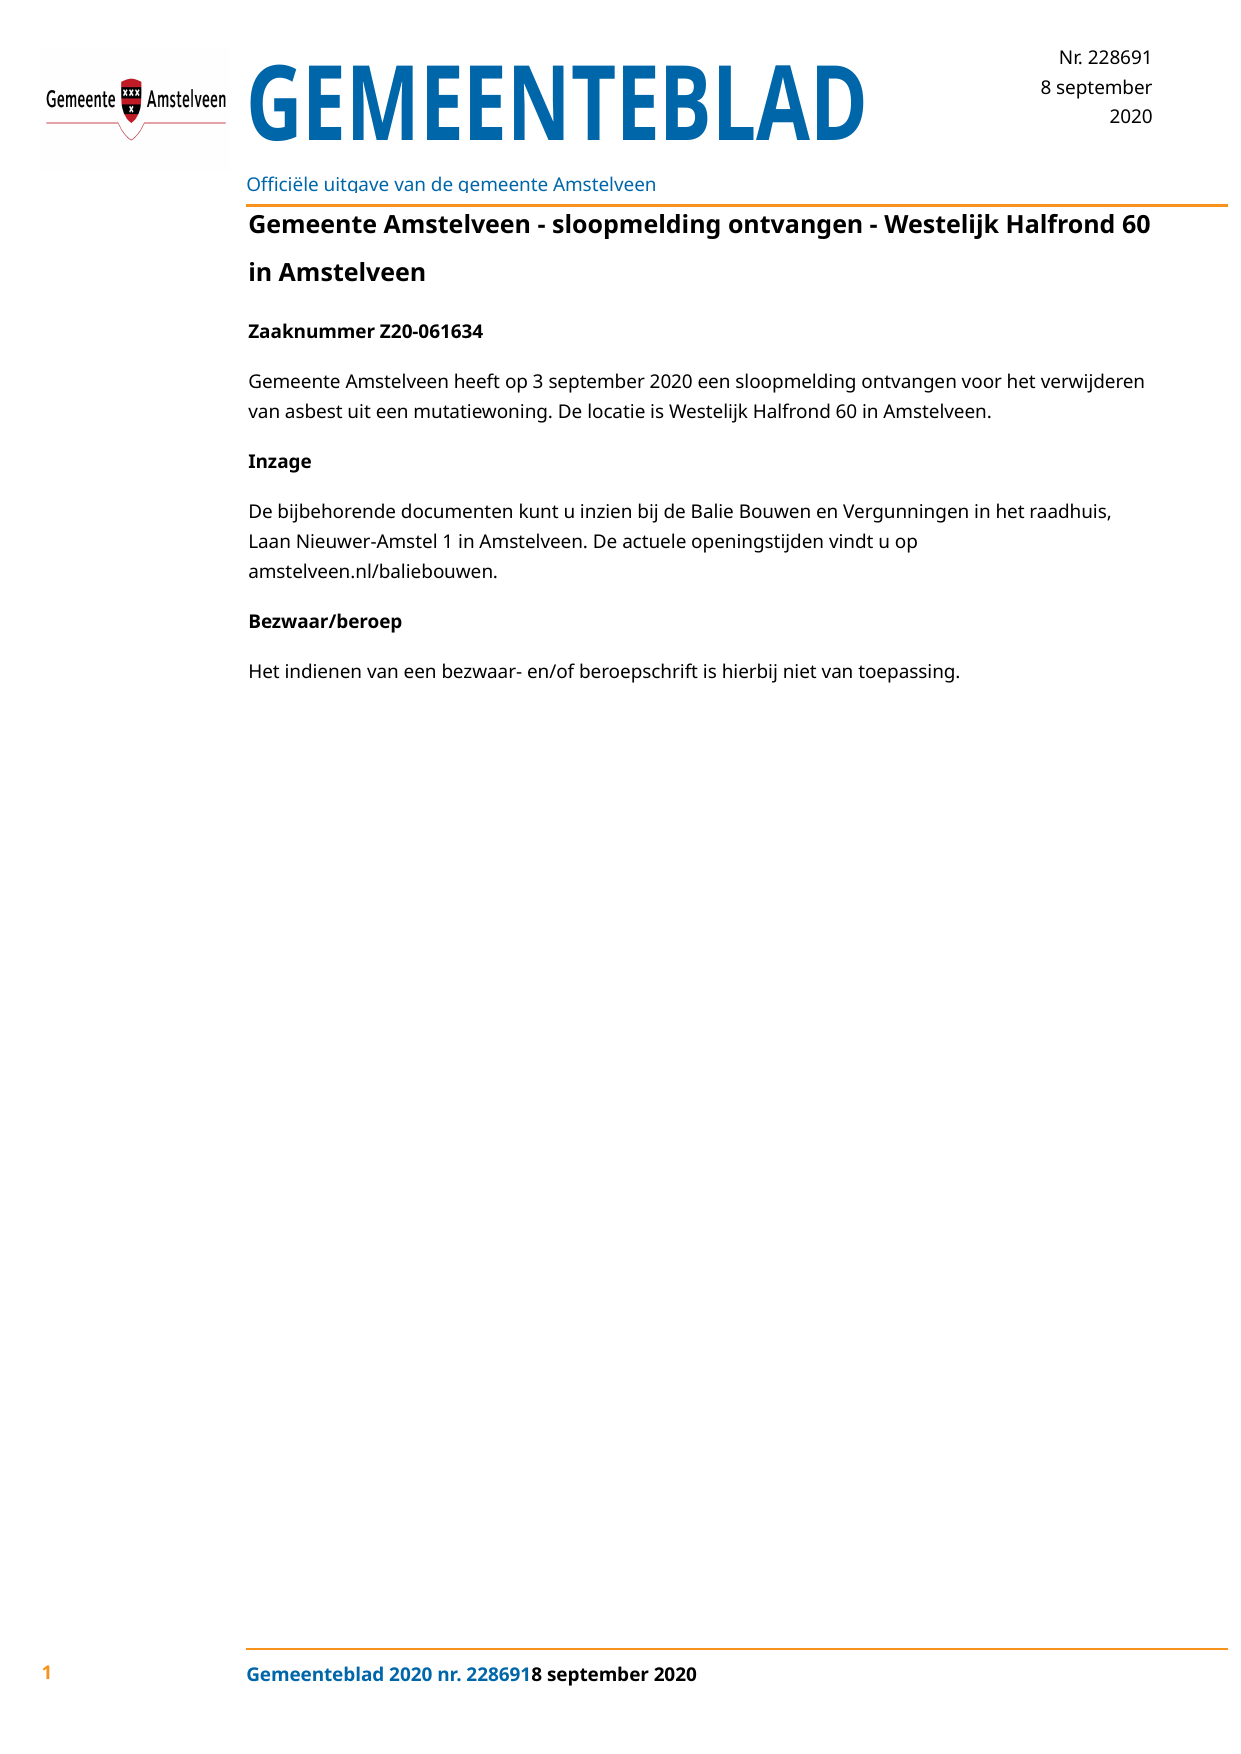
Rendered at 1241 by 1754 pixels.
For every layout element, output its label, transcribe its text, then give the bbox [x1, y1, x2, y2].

text Bezwaar/beroep [248, 608, 1152, 634]
text Inzage [248, 448, 1152, 474]
picture [41, 47, 231, 172]
text De bijbehorende documenten kunt u inzien bij de Balie Bouwen en Vergunningen in het raadhuis, Laan Nieuwer-Amstel 1 in Amstelveen. De actuele openingstijden vindt u op amstelveen.nl/baliebouwen. [248, 499, 1152, 584]
text Gemeente Amstelveen heeft op 3 september 2020 een sloopmelding ontvangen voor het verwijderen van asbest uit een mutatiewoning. De locatie is Westelijk Halfrond 60 in Amstelveen. [248, 368, 1152, 424]
text Gemeente Amstelveen - sloopmelding ontvangen - Westelijk Halfrond 60 in Amstelveen [248, 207, 1152, 288]
text Het indienen van een bezwaar- en/of beroepschrift is hierbij niet van toepassing. [248, 659, 1152, 684]
text Zaaknummer Z20-061634 [248, 318, 1152, 344]
